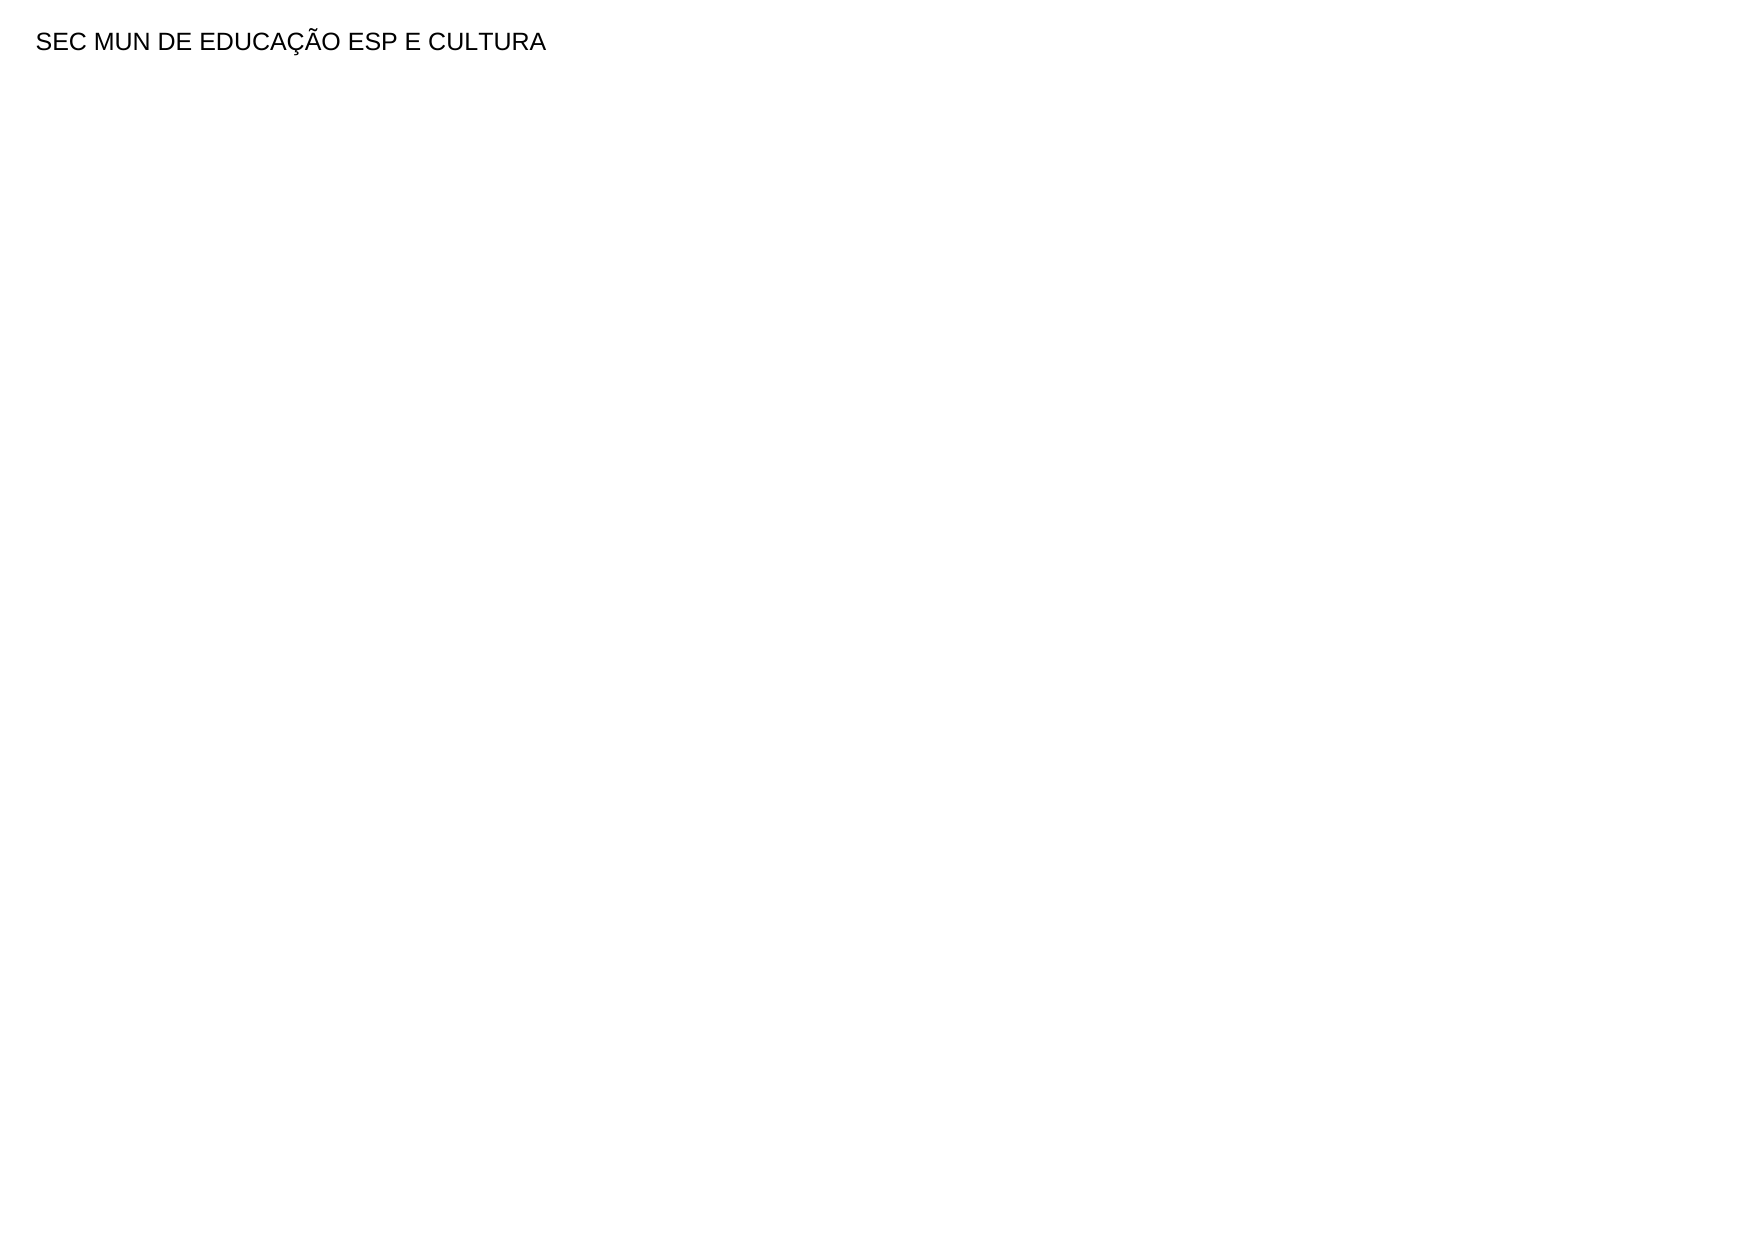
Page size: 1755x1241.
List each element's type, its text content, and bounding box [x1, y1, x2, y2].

text SEC MUN DE EDUCAÇÃO ESP E CULTURA [35, 27, 1550, 55]
